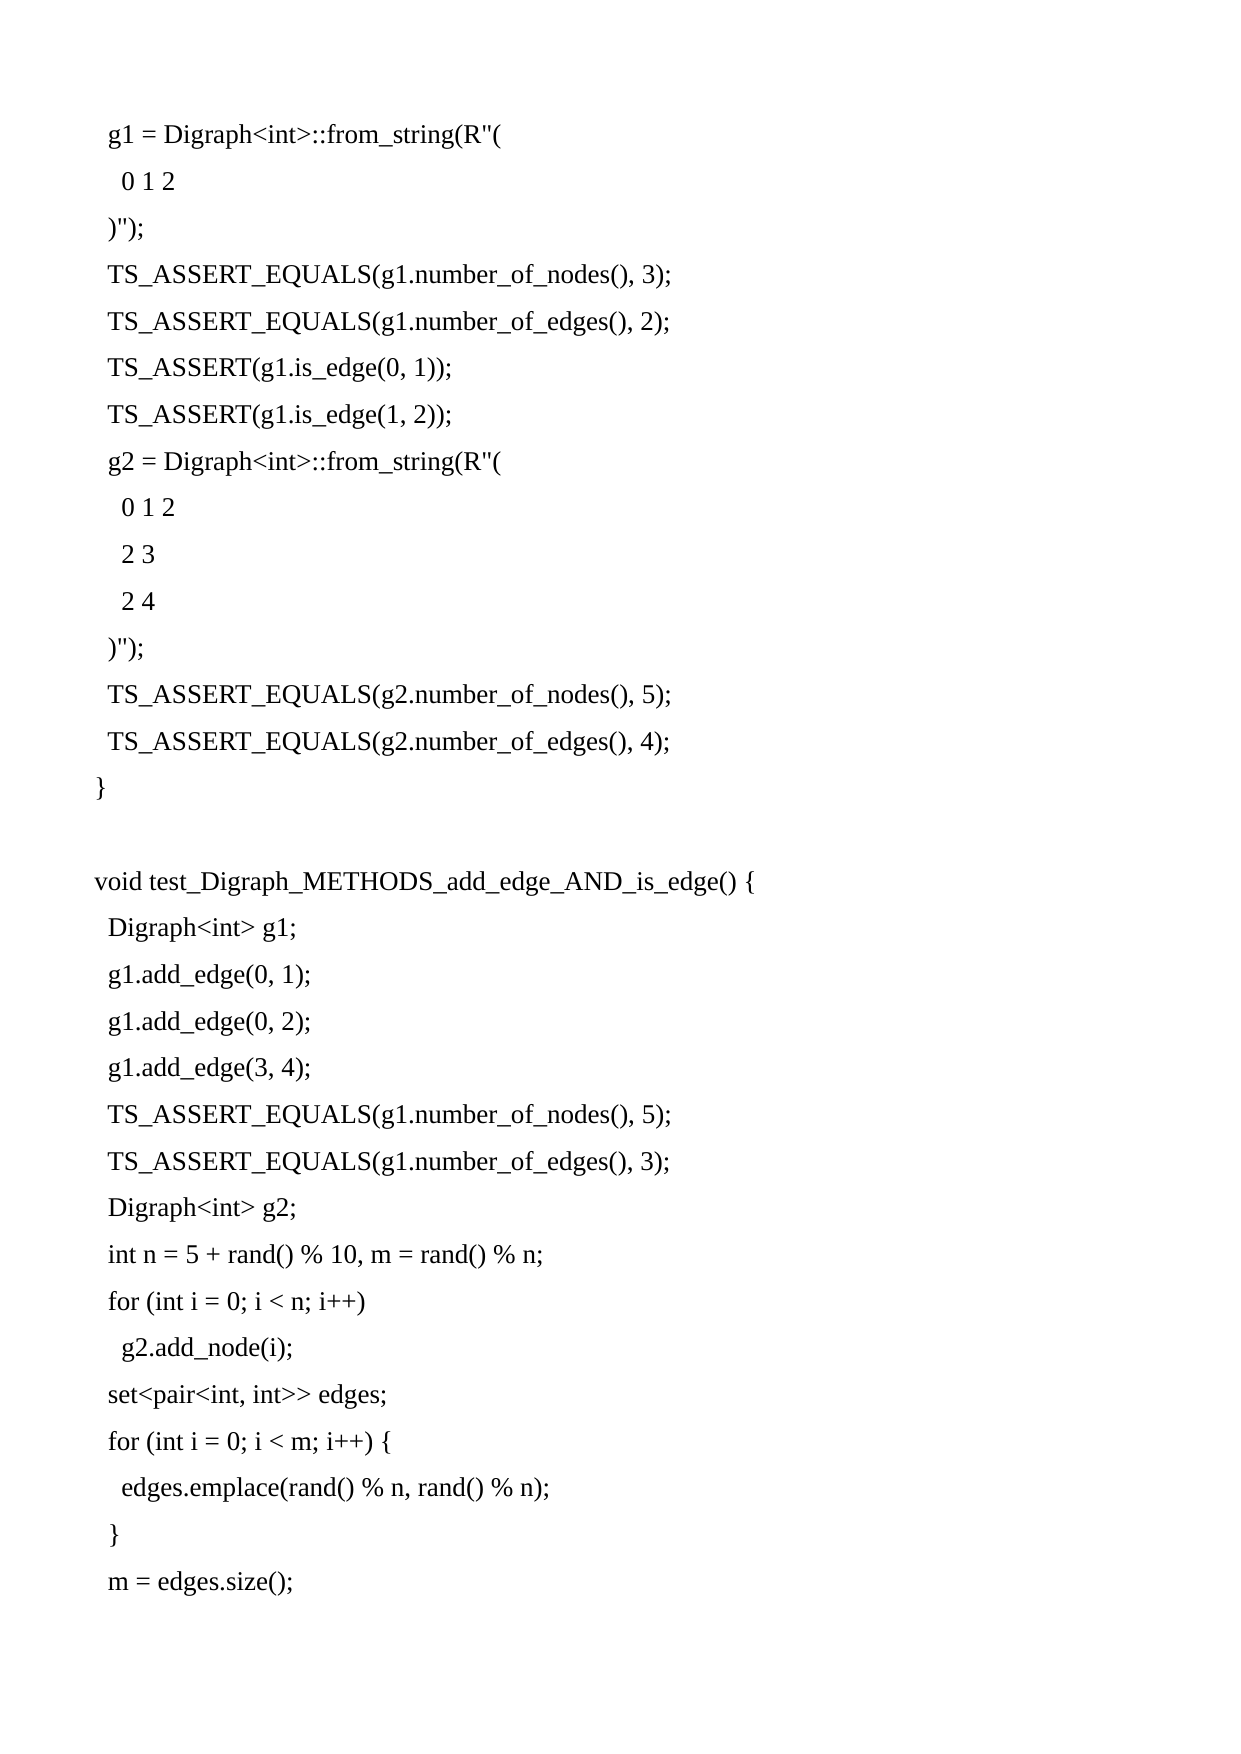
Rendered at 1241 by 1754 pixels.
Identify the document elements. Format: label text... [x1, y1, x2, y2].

list TS_ASSERT_EQUALS(g2.number_of_edges(), 4); [81, 725, 1122, 756]
list edges.emplace(rand() % n, rand() % n); [81, 1471, 1122, 1503]
list 2 3 [81, 538, 1122, 569]
list 0 1 2 [81, 165, 1122, 196]
list g2.add_node(i); [81, 1331, 1122, 1363]
list TS_ASSERT(g1.is_edge(1, 2)); [81, 398, 1122, 429]
list 0 1 2 [81, 491, 1122, 523]
list g1.add_edge(0, 2); [81, 1005, 1122, 1036]
list for (int i = 0; i < m; i++) { [81, 1425, 1122, 1456]
list Digraph<int> g1; [81, 911, 1122, 943]
list g1.add_edge(3, 4); [81, 1051, 1122, 1083]
list g1.add_edge(0, 1); [81, 958, 1122, 989]
list g1 = Digraph<int>::from_string(R"( [81, 118, 1122, 149]
list TS_ASSERT(g1.is_edge(0, 1)); [81, 351, 1122, 383]
list m = edges.size(); [81, 1565, 1122, 1596]
list )"); [81, 211, 1122, 243]
list int n = 5 + rand() % 10, m = rand() % n; [81, 1238, 1122, 1269]
list void test_Digraph_METHODS_add_edge_AND_is_edge() { [81, 865, 1122, 896]
list )"); [81, 631, 1122, 663]
list TS_ASSERT_EQUALS(g1.number_of_edges(), 2); [81, 305, 1122, 336]
list TS_ASSERT_EQUALS(g1.number_of_nodes(), 5); [81, 1098, 1122, 1129]
list for (int i = 0; i < n; i++) [81, 1285, 1122, 1316]
list 2 4 [81, 585, 1122, 616]
list Digraph<int> g2; [81, 1191, 1122, 1223]
list set<pair<int, int>> edges; [81, 1378, 1122, 1409]
list TS_ASSERT_EQUALS(g1.number_of_nodes(), 3); [81, 258, 1122, 289]
list g2 = Digraph<int>::from_string(R"( [81, 445, 1122, 476]
list TS_ASSERT_EQUALS(g2.number_of_nodes(), 5); [81, 678, 1122, 709]
list } [81, 771, 1122, 803]
list } [81, 1518, 1122, 1549]
list TS_ASSERT_EQUALS(g1.number_of_edges(), 3); [81, 1145, 1122, 1176]
